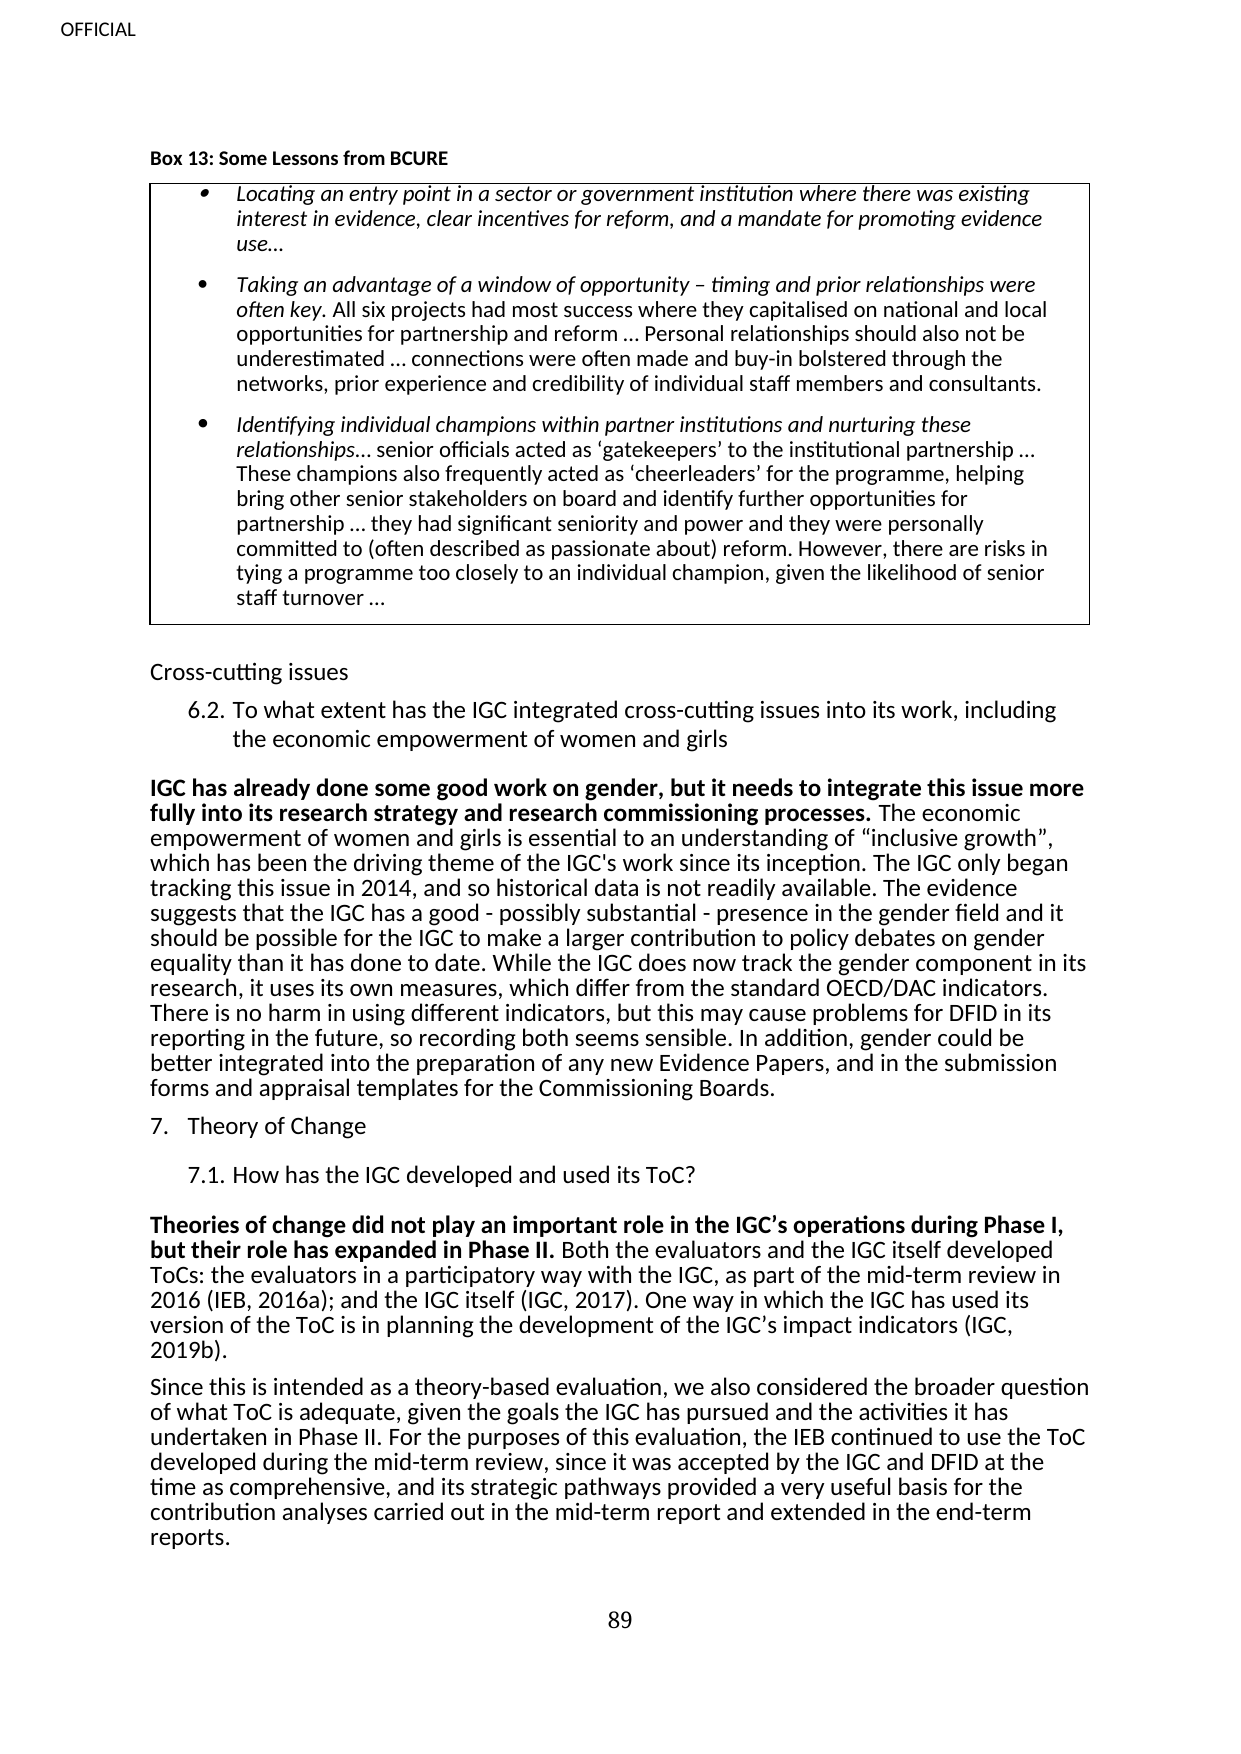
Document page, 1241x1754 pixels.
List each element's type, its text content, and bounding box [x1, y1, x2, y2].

text Cross-cutting issues [150, 662, 1090, 687]
text Since this is intended as a theory-based evaluation, we also considered the broader question of what ToC is adequate, given the goals the IGC has pursued and the activities it has undertaken in Phase II. For the purposes of this evaluation, the IEB continued to use the ToC developed during the mid-term review, since it was accepted by the IGC and DFID at the time as comprehensive, and its strategic pathways provided a very useful basis for the contribution analyses carried out in the mid-term report and extended in the end-term reports. [150, 1377, 1090, 1552]
list Theory of Change [150, 1115, 1090, 1140]
text IGC has already done some good work on gender, but it needs to integrate this issue more fully into its research strategy and research commissioning processes. The economic empowerment of women and girls is essential to an understanding of “inclusive growth”, which has been the driving theme of the IGC's work since its inception. The IGC only began tracking this issue in 2014, and so historical data is not readily available. The evidence suggests that the IGC has a good - possibly substantial - presence in the gender field and it should be possible for the IGC to make a larger contribution to policy debates on gender equality than it has done to date. While the IGC does now track the gender component in its research, it uses its own measures, which differ from the standard OECD/DAC indicators. There is no harm in using different indicators, but this may cause problems for DFID in its reporting in the future, so recording both seems sensible. In addition, gender could be better integrated into the preparation of any new Evidence Papers, and in the submission forms and appraisal templates for the Commissioning Boards. [150, 778, 1090, 1103]
list How has the IGC developed and used its ToC? [187, 1165, 1090, 1190]
text Theories of change did not play an important role in the IGC’s operations during Phase I, but their role has expanded in Phase II. Both the evaluators and the IGC itself developed ToCs: the evaluators in a participatory way with the IGC, as part of the mid-term review in 2016 (IEB, 2016a); and the IGC itself (IGC, 2017). One way in which the IGC has used its version of the ToC is in planning the development of the IGC’s impact indicators (IGC, 2019b). [150, 1214, 1090, 1364]
list To what extent has the IGC integrated cross-cutting issues into its work, including the economic empowerment of women and girls [187, 699, 1090, 753]
table_header Locating an entry point in a sector or government institution where there was existing interest in evidence, clear incentives for reform, and a mandate for promoting evidence use… Taking an advantage of a window of opportunity – timing and prior relationships were often key. All six projects had most success where they capitalised on national and local opportunities for partnership and reform … Personal relationships should also not be underestimated … connections were often made and buy-in bolstered through the networks, prior experience and credibility of individual staff members and consultants. Identifying individual champions within partner institutions and nurturing these relationships… senior officials acted as ‘gatekeepers’ to the institutional partnership … These champions also frequently acted as ‘cheerleaders’ for the programme, helping bring other senior stakeholders on board and identify further opportunities for partnership … they had significant seniority and power and they were personally committed to (often described as passionate about) reform. However, there are risks in tying a programme too closely to an individual champion, given the likelihood of senior staff turnover … [151, 184, 1089, 623]
text Box 13: Some Lessons from BCURE [150, 150, 1090, 171]
